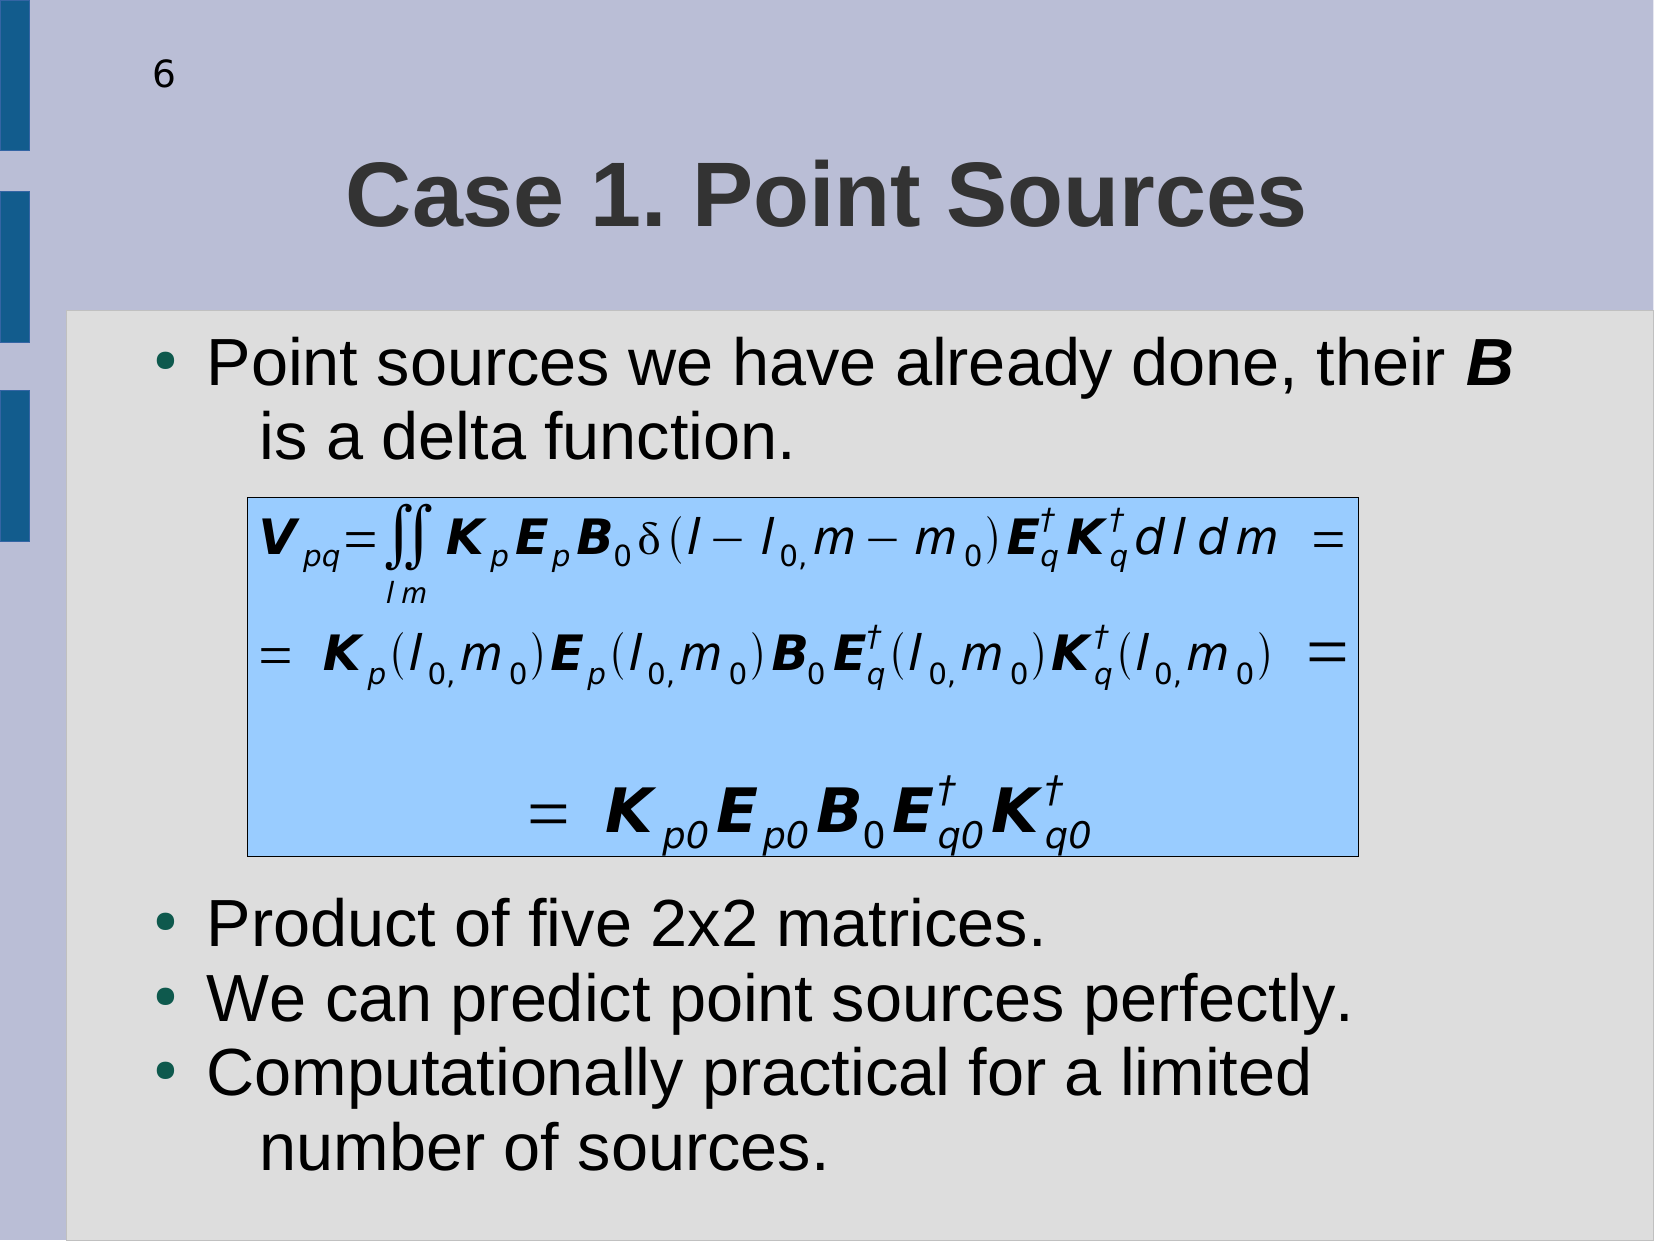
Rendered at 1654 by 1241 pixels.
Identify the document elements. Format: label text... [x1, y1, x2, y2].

chart [247, 532, 1359, 857]
list Point sources we have already done, their B is a delta function. [118, 324, 1531, 532]
text_box [139, 45, 374, 119]
list Product of five 2x2 matrices. We can predict point sources perfectly. Computationally practical for a limited number of sources. [118, 885, 1531, 1185]
title Case 1. Point Sources [121, 91, 1534, 299]
